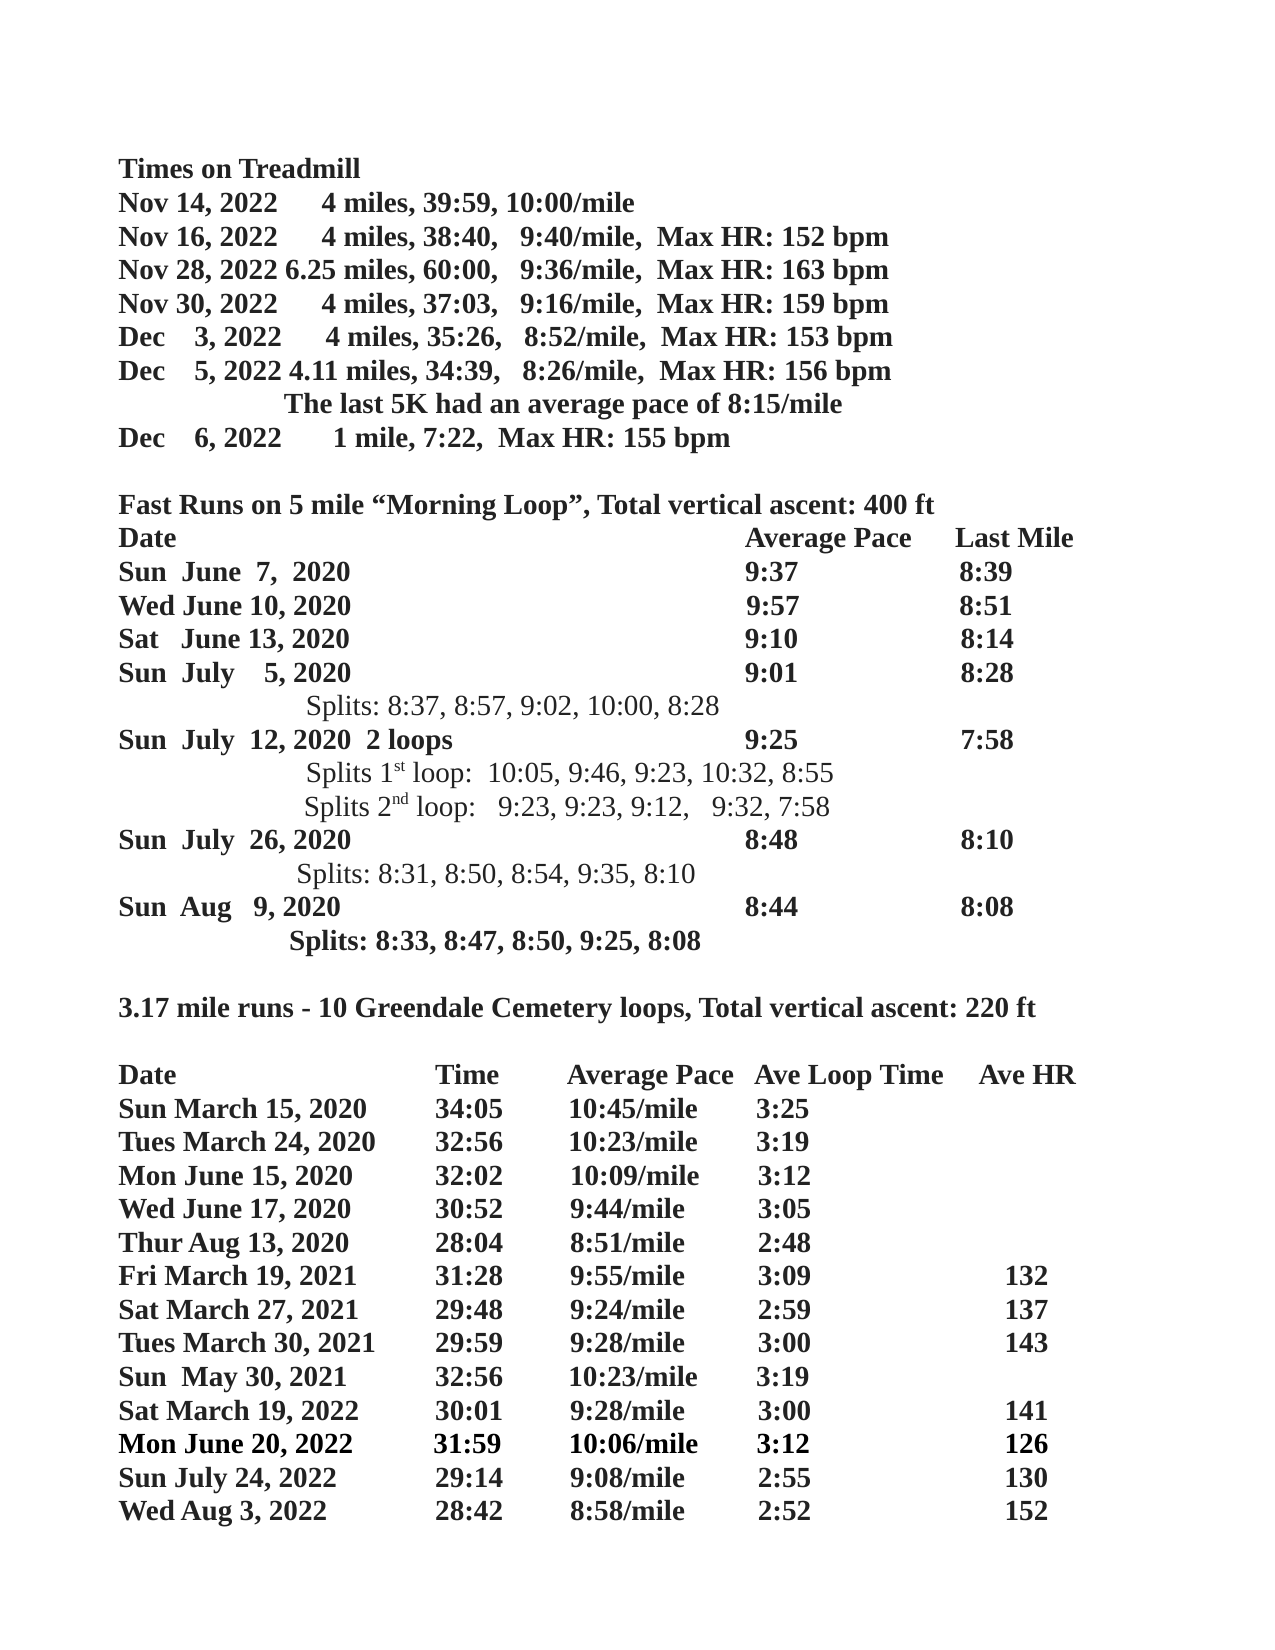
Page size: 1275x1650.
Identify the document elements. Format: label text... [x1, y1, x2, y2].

text Sat March 19, 2022 30:01 9:28/mile 3:00 141 [118, 1393, 1161, 1426]
text Date Average Pace Last Mile [118, 521, 1161, 554]
text Sun July 24, 2022 29:14 9:08/mile 2:55 130 [118, 1460, 1161, 1493]
text Date Time Average Pace Ave Loop Time Ave HR [118, 1057, 1161, 1091]
text Times on Treadmill [118, 152, 1161, 185]
list 3.17 mile runs - 10 Greendale Cemetery loops, Total vertical ascent: 220 ft [118, 990, 1161, 1024]
text Tues March 24, 2020 32:56 10:23/mile 3:19 [118, 1124, 1161, 1158]
text Wed Aug 3, 2022 28:42 8:58/mile 2:52 152 [118, 1493, 1161, 1527]
text Thur Aug 13, 2020 28:04 8:51/mile 2:48 [118, 1225, 1161, 1258]
text Fri March 19, 2021 31:28 9:55/mile 3:09 132 [118, 1258, 1161, 1292]
text Sun June 7, 2020 9:37 8:39 [118, 554, 1161, 588]
text Sun Aug 9, 2020 8:44 8:08 Splits: 8:33, 8:47, 8:50, 9:25, 8:08 [118, 889, 1161, 957]
text Sun May 30, 2021 32:56 10:23/mile 3:19 [118, 1359, 1161, 1393]
text Dec 6, 2022 1 mile, 7:22, Max HR: 155 bpm [118, 420, 1161, 453]
text Nov 30, 2022 4 miles, 37:03, 9:16/mile, Max HR: 159 bpm [118, 286, 1161, 319]
text Dec 5, 2022 4.11 miles, 34:39, 8:26/mile, Max HR: 156 bpm [118, 353, 1161, 386]
text Nov 16, 2022 4 miles, 38:40, 9:40/mile, Max HR: 152 bpm [118, 219, 1161, 252]
text Splits 2nd loop: 9:23, 9:23, 9:12, 9:32, 7:58 [118, 789, 1161, 822]
text Wed June 17, 2020 30:52 9:44/mile 3:05 [118, 1191, 1161, 1225]
text Fast Runs on 5 mile “Morning Loop”, Total vertical ascent: 400 ft [118, 487, 1161, 521]
text The last 5K had an average pace of 8:15/mile [118, 386, 1161, 420]
text Wed June 10, 2020 9:57 8:51 [118, 588, 1161, 621]
text Mon June 20, 2022 31:59 10:06/mile 3:12 126 [118, 1426, 1157, 1460]
text Sat June 13, 2020 9:10 8:14 Sun July 5, 2020 9:01 8:28 Splits: 8:37, 8:57, 9:02, 10:00, 8:28 Sun July 12, 2020 2 loops 9:25 7:58 Splits 1st loop: 10:05, 9:46, 9:23, 10:32, 8:55 [118, 621, 1161, 789]
text Tues March 30, 2021 29:59 9:28/mile 3:00 143 [118, 1326, 1161, 1359]
text Sun July 26, 2020 8:48 8:10 Splits: 8:31, 8:50, 8:54, 9:35, 8:10 [118, 822, 1161, 889]
text Sat March 27, 2021 29:48 9:24/mile 2:59 137 [118, 1292, 1161, 1326]
text Dec 3, 2022 4 miles, 35:26, 8:52/mile, Max HR: 153 bpm [118, 319, 1161, 353]
text Nov 28, 2022 6.25 miles, 60:00, 9:36/mile, Max HR: 163 bpm [118, 252, 1161, 286]
text Sun March 15, 2020 34:05 10:45/mile 3:25 [118, 1091, 1161, 1124]
text Nov 14, 2022 4 miles, 39:59, 10:00/mile [118, 185, 1161, 219]
text Mon June 15, 2020 32:02 10:09/mile 3:12 [118, 1158, 1161, 1191]
